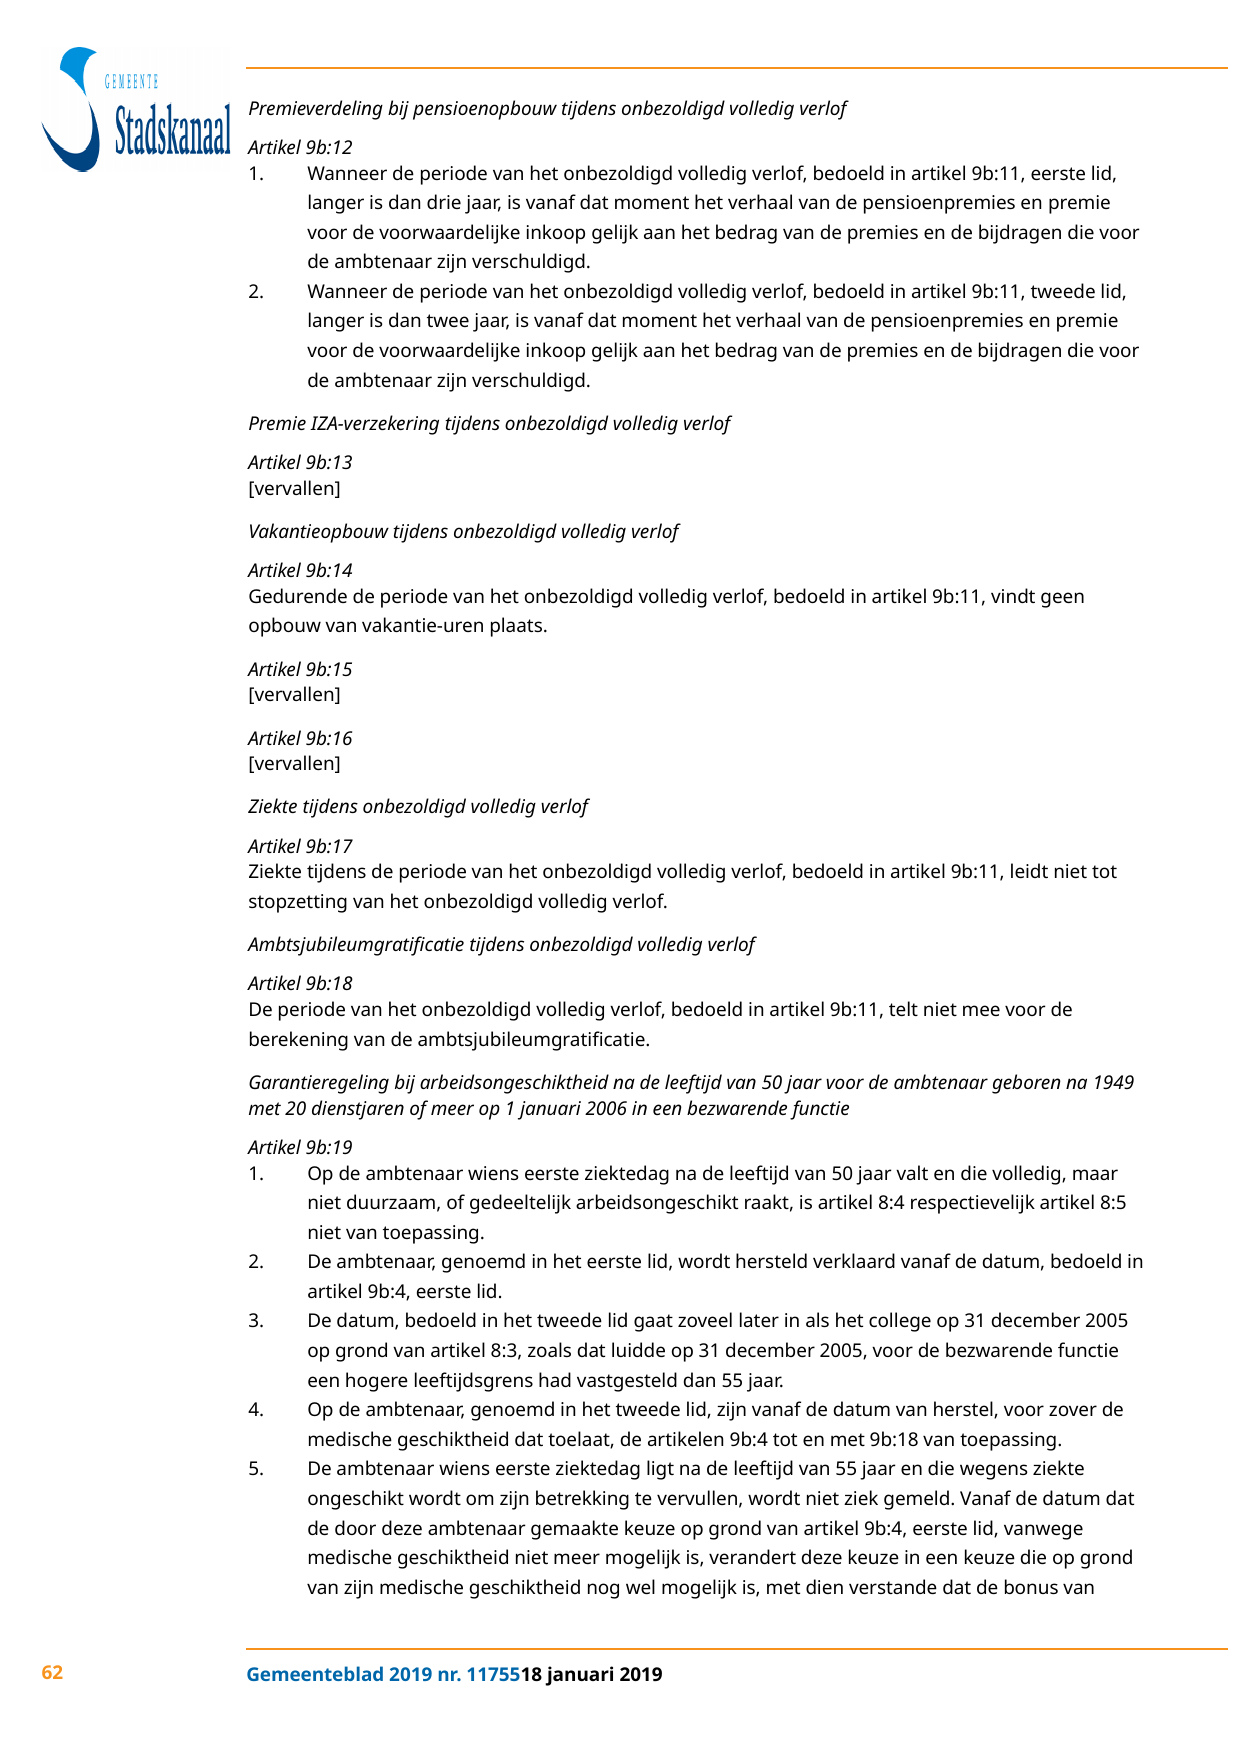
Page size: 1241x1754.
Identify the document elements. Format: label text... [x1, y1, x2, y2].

list De ambtenaar, genoemd in het eerste lid, wordt hersteld verklaard vanaf de datum, bedoeld in artikel 9b:4, eerste lid. [248, 1248, 1152, 1304]
text Artikel 9b:15 [248, 656, 1152, 682]
text Artikel 9b:18 [248, 971, 1152, 996]
list Wanneer de periode van het onbezoldigd volledig verlof, bedoeld in artikel 9b:11, eerste lid, langer is dan drie jaar, is vanaf dat moment het verhaal van de pensioenpremies en premie voor de voorwaardelijke inkoop gelijk aan het bedrag van de premies en de bijdragen die voor de ambtenaar zijn verschuldigd. [248, 160, 1152, 274]
text Artikel 9b:13 [248, 449, 1152, 475]
list Wanneer de periode van het onbezoldigd volledig verlof, bedoeld in artikel 9b:11, tweede lid, langer is dan twee jaar, is vanaf dat moment het verhaal van de pensioenpremies en premie voor de voorwaardelijke inkoop gelijk aan het bedrag van de premies en de bijdragen die voor de ambtenaar zijn verschuldigd. [248, 278, 1152, 393]
picture [41, 47, 231, 172]
text Artikel 9b:17 [248, 833, 1152, 858]
text Artikel 9b:16 [248, 725, 1152, 750]
list Op de ambtenaar, genoemd in het tweede lid, zijn vanaf de datum van herstel, voor zover de medische geschiktheid dat toelaat, de artikelen 9b:4 tot en met 9b:18 van toepassing. [248, 1396, 1152, 1452]
text [vervallen] [248, 475, 1152, 501]
text Vakantieopbouw tijdens onbezoldigd volledig verlof [248, 518, 1152, 544]
text Premieverdeling bij pensioenopbouw tijdens onbezoldigd volledig verlof [248, 95, 1152, 121]
list De datum, bedoeld in het tweede lid gaat zoveel later in als het college op 31 december 2005 op grond van artikel 8:3, zoals dat luidde op 31 december 2005, voor de bezwarende functie een hogere leeftijdsgrens had vastgesteld dan 55 jaar. [248, 1308, 1152, 1392]
text Artikel 9b:14 [248, 557, 1152, 583]
text Gedurende de periode van het onbezoldigd volledig verlof, bedoeld in artikel 9b:11, vindt geen opbouw van vakantie-uren plaats. [248, 583, 1152, 638]
text Artikel 9b:19 [248, 1134, 1152, 1160]
text Ambtsjubileumgratificatie tijdens onbezoldigd volledig verlof [248, 931, 1152, 957]
text Ziekte tijdens de periode van het onbezoldigd volledig verlof, bedoeld in artikel 9b:11, leidt niet tot stopzetting van het onbezoldigd volledig verlof. [248, 858, 1152, 914]
text Artikel 9b:12 [248, 134, 1152, 160]
text De periode van het onbezoldigd volledig verlof, bedoeld in artikel 9b:11, telt niet mee voor de berekening van de ambtsjubileumgratificatie. [248, 996, 1152, 1052]
list De ambtenaar wiens eerste ziektedag ligt na de leeftijd van 55 jaar en die wegens ziekte ongeschikt wordt om zijn betrekking te vervullen, wordt niet ziek gemeld. Vanaf de datum dat de door deze ambtenaar gemaakte keuze op grond van artikel 9b:4, eerste lid, vanwege medische geschiktheid niet meer mogelijk is, verandert deze keuze in een keuze die op grond van zijn medische geschiktheid nog wel mogelijk is, met dien verstande dat de bonus van [248, 1456, 1152, 1599]
text [vervallen] [248, 682, 1152, 707]
text Garantieregeling bij arbeidsongeschiktheid na de leeftijd van 50 jaar voor de ambtenaar geboren na 1949 met 20 dienstjaren of meer op 1 januari 2006 in een bezwarende functie [248, 1069, 1152, 1120]
list Op de ambtenaar wiens eerste ziektedag na de leeftijd van 50 jaar valt en die volledig, maar niet duurzaam, of gedeeltelijk arbeidsongeschikt raakt, is artikel 8:4 respectievelijk artikel 8:5 niet van toepassing. [248, 1160, 1152, 1244]
text Ziekte tijdens onbezoldigd volledig verlof [248, 793, 1152, 819]
text Premie IZA-verzekering tijdens onbezoldigd volledig verlof [248, 410, 1152, 436]
text [vervallen] [248, 750, 1152, 776]
